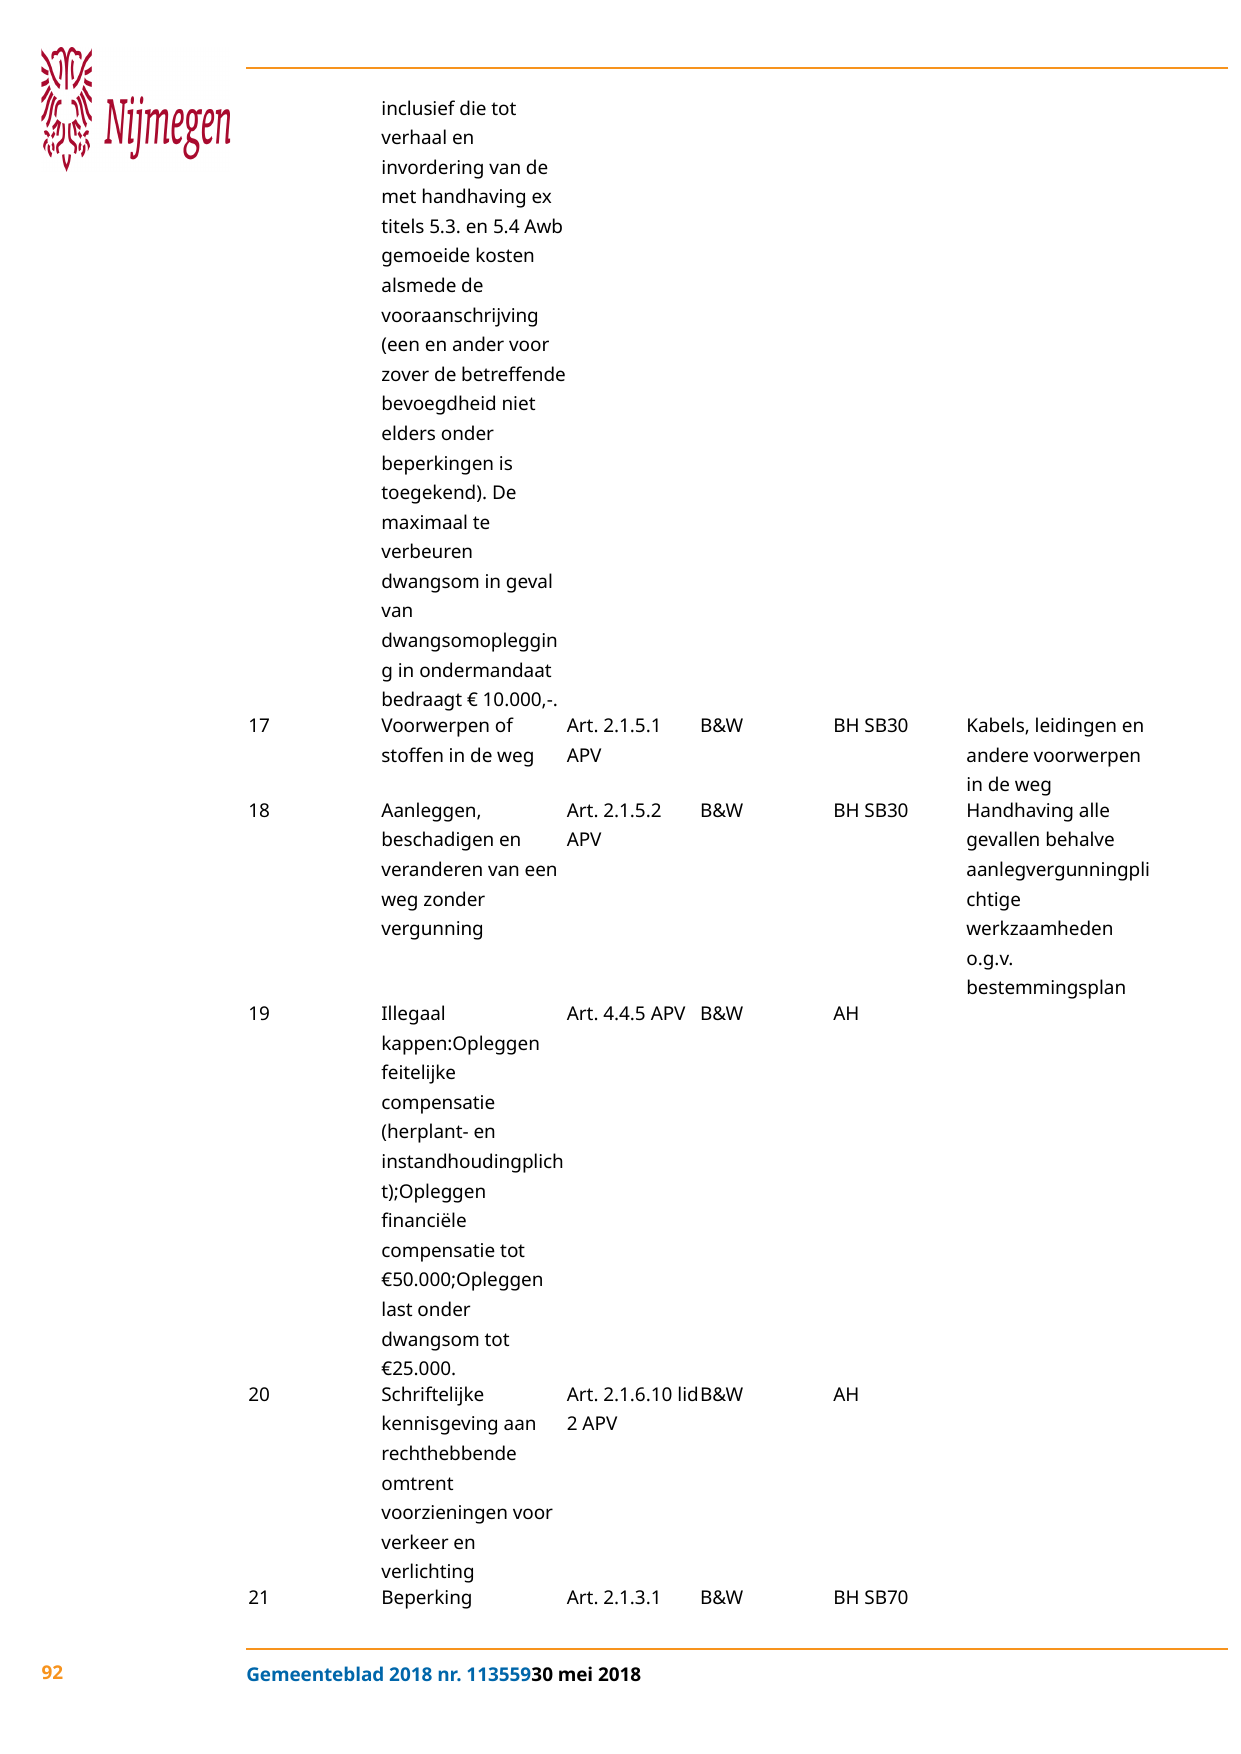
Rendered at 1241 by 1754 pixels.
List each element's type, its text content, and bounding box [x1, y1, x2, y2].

table_cell Illegaal kappen:Opleggen feitelijke compensatie (herplant- en instandhoudingplicht);Opleggen financiële compensatie tot €50.000;Opleggen last onder dwangsom tot €25.000. [381, 1000, 567, 1381]
table_cell [966, 1381, 1152, 1584]
table_cell 19 [248, 1000, 381, 1381]
table_cell BH SB70 [833, 1584, 966, 1610]
table_cell [966, 1584, 1152, 1610]
table_cell B&W [700, 797, 833, 1000]
table_cell [700, 95, 833, 712]
table_cell Art. 2.1.6.10 lid 2 APV [567, 1381, 700, 1584]
table_cell 17 [248, 712, 381, 797]
table_cell BH SB30 [833, 712, 966, 797]
table_cell B&W [700, 1584, 833, 1610]
table_cell Art. 4.4.5 APV [567, 1000, 700, 1381]
table_cell B&W [700, 1000, 833, 1381]
table_cell inclusief die tot verhaal en invordering van de met handhaving ex titels 5.3. en 5.4 Awb gemoeide kosten alsmede de vooraanschrijving (een en ander voor zover de betreffende bevoegdheid niet elders onder beperkingen is toegekend). De maximaal te verbeuren dwangsom in geval van dwangsomoplegging in ondermandaat bedraagt € 10.000,-. [381, 95, 567, 712]
table_cell Art. 2.1.5.1 APV [567, 712, 700, 797]
picture [41, 47, 231, 172]
table_cell B&W [700, 1381, 833, 1584]
table_cell 18 [248, 797, 381, 1000]
table_cell [248, 95, 381, 712]
table_cell 21 [248, 1584, 381, 1610]
table_cell Handhaving alle gevallen behalve aanlegvergunningplichtige werkzaamheden o.g.v. bestemmingsplan [966, 797, 1152, 1000]
table_cell AH [833, 1000, 966, 1381]
table_cell 20 [248, 1381, 381, 1584]
table_cell [966, 1000, 1152, 1381]
table_cell Voorwerpen of stoffen in de weg [381, 712, 567, 797]
table_cell [833, 95, 966, 712]
table_cell Art. 2.1.3.1 [567, 1584, 700, 1610]
table_cell Kabels, leidingen en andere voorwerpen in de weg [966, 712, 1152, 797]
table_cell B&W [700, 712, 833, 797]
table_cell Schriftelijke kennisgeving aan rechthebbende omtrent voorzieningen voor verkeer en verlichting [381, 1381, 567, 1584]
table_cell Beperking [381, 1584, 567, 1610]
table_cell BH SB30 [833, 797, 966, 1000]
table_cell Art. 2.1.5.2 APV [567, 797, 700, 1000]
table_cell [567, 95, 700, 712]
table_cell AH [833, 1381, 966, 1584]
table_cell [966, 95, 1152, 712]
table_cell Aanleggen, beschadigen en veranderen van een weg zonder vergunning [381, 797, 567, 1000]
